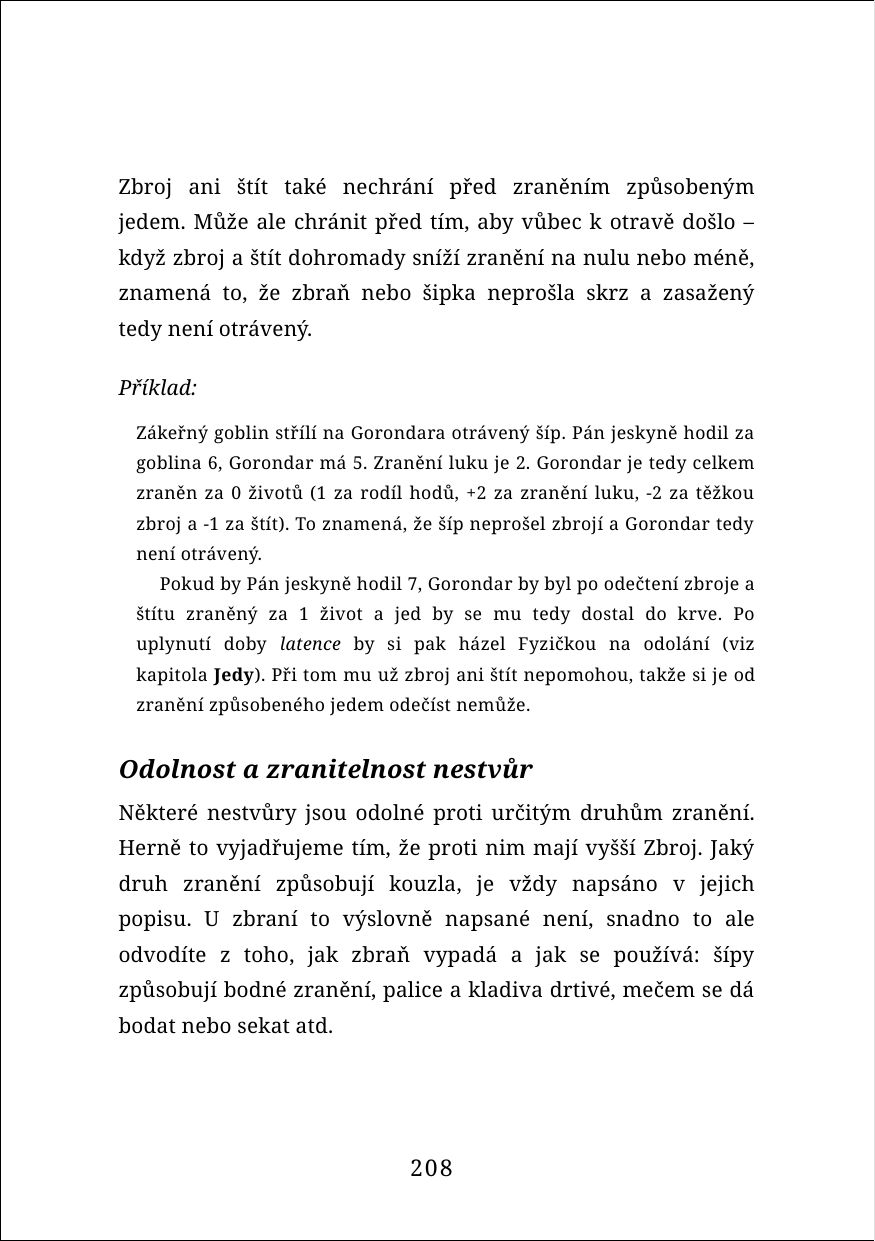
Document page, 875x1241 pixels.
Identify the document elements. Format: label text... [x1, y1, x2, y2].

subtitle Odolnost a zranitelnost nestvůr [118, 752, 756, 786]
text Zbroj ani štít také nechrání před zraněním způsobeným jedem. Může ale chránit před tím, aby vůbec k otravě došlo – když zbroj a štít dohromady sníží zranění na nulu nebo méně, znamená to, že zbraň nebo šipka neprošla skrz a zasažený tedy není otrávený. [118, 172, 756, 342]
text Příklad: [118, 373, 756, 401]
text Některé nestvůry jsou odolné proti určitým druhům zranění. Herně to vyjadřujeme tím, že proti nim mají vyšší Zbroj. Jaký druh zranění způsobují kouzla, je vždy napsáno v jejich popisu. U zbraní to výslovně napsané není, snadno to ale odvodíte z toho, jak zbraň vypadá a jak se používá: šípy způsobují bodné zranění, palice a kladiva drtivé, mečem se dá bodat nebo sekat atd. [118, 798, 756, 1039]
text Zákeřný goblin střílí na Gorondara otrávený šíp. Pán jeskyně hodil za goblina 6, Gorondar má 5. Zranění luku je 2. Gorondar je tedy celkem zraněn za 0 životů (1 za rodíl hodů, +2 za zranění luku, -2 za těžkou zbroj a -1 za štít). To znamená, že šíp neprošel zbrojí a Gorondar tedy není otrávený. Pokud by Pán jeskyně hodil 7, Gorondar by byl po odečtení zbroje a štítu zraněný za 1 život a jed by se mu tedy dostal do krve. Po uplynutí doby latence by si pak házel Fyzičkou na odolání (viz kapitola Jedy). Při tom mu už zbroj ani štít nepomohou, takže si je od zranění způsobeného jedem odečíst nemůže. [136, 420, 756, 716]
